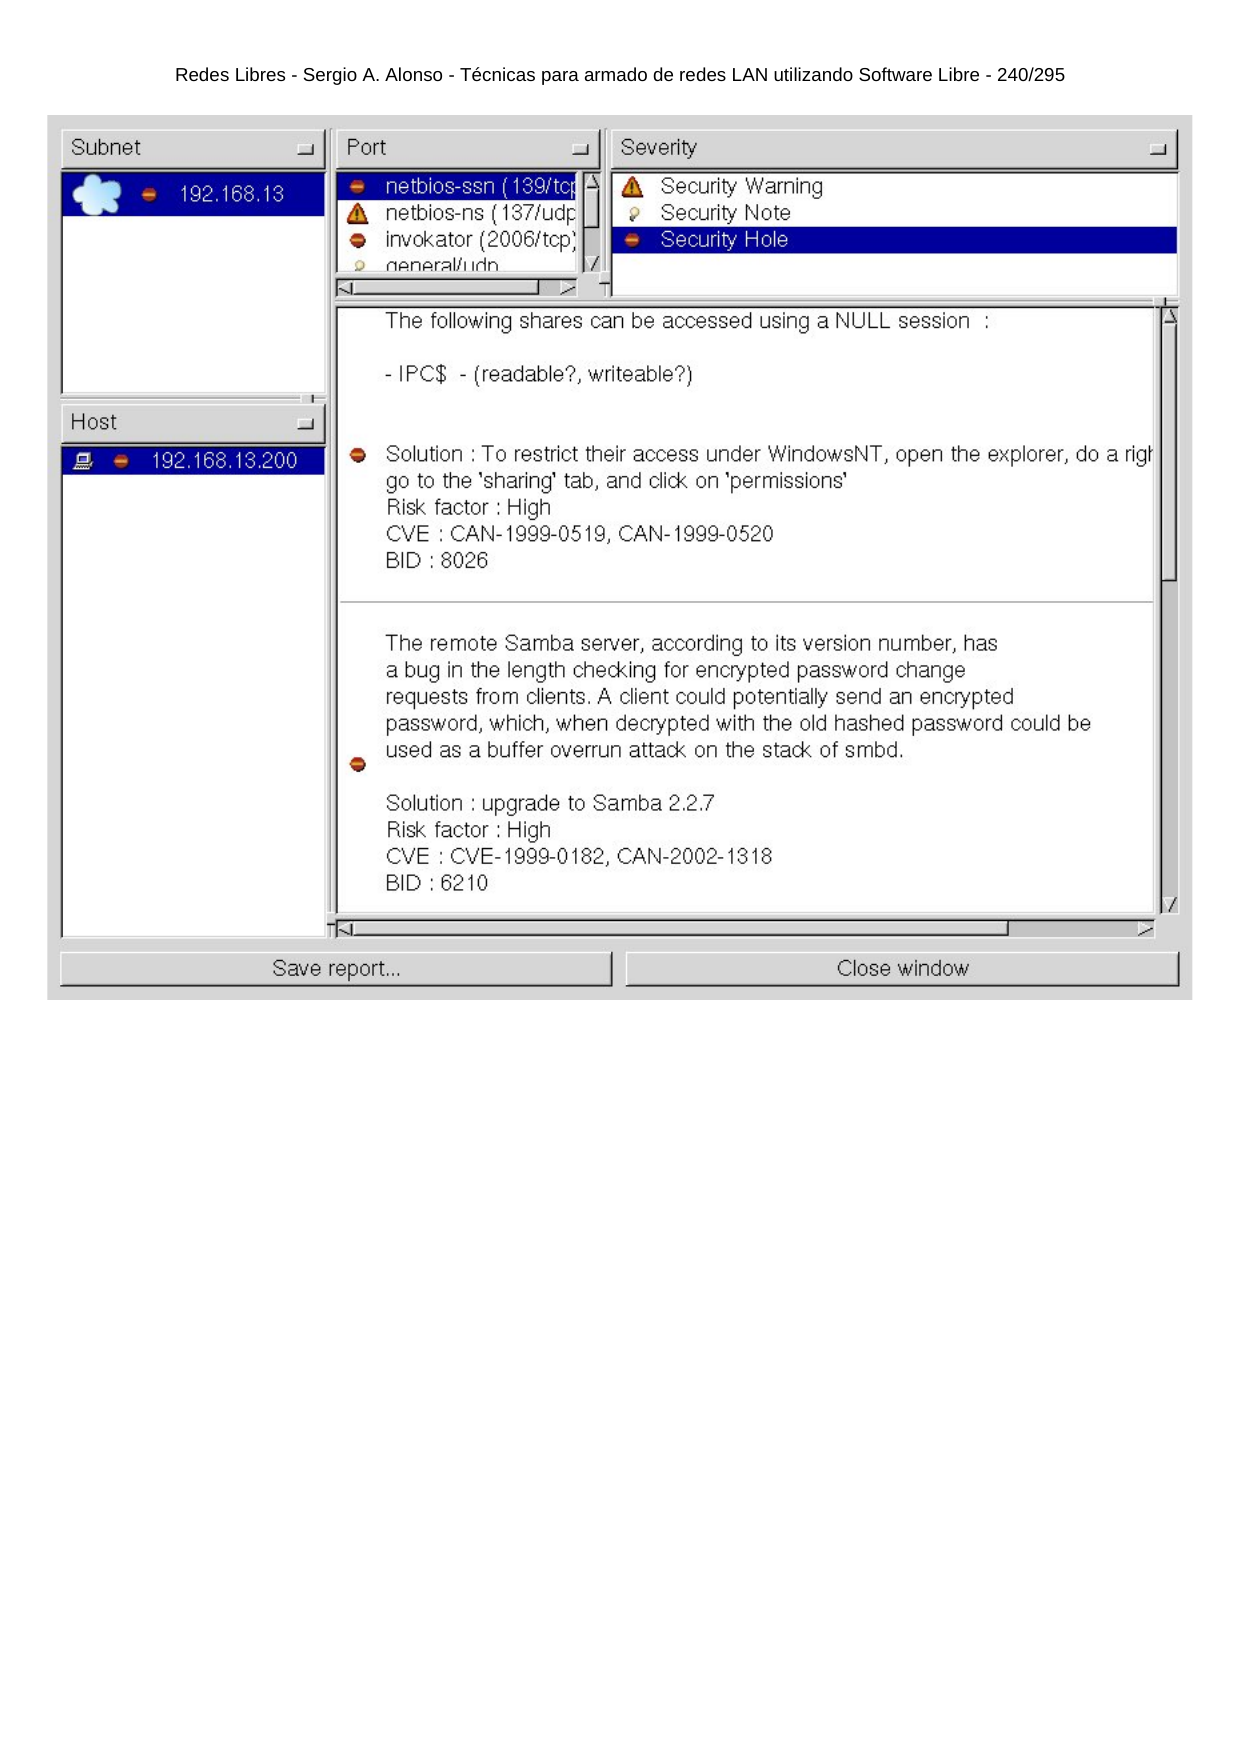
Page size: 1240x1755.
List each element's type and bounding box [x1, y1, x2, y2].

picture [47, 115, 1193, 1000]
